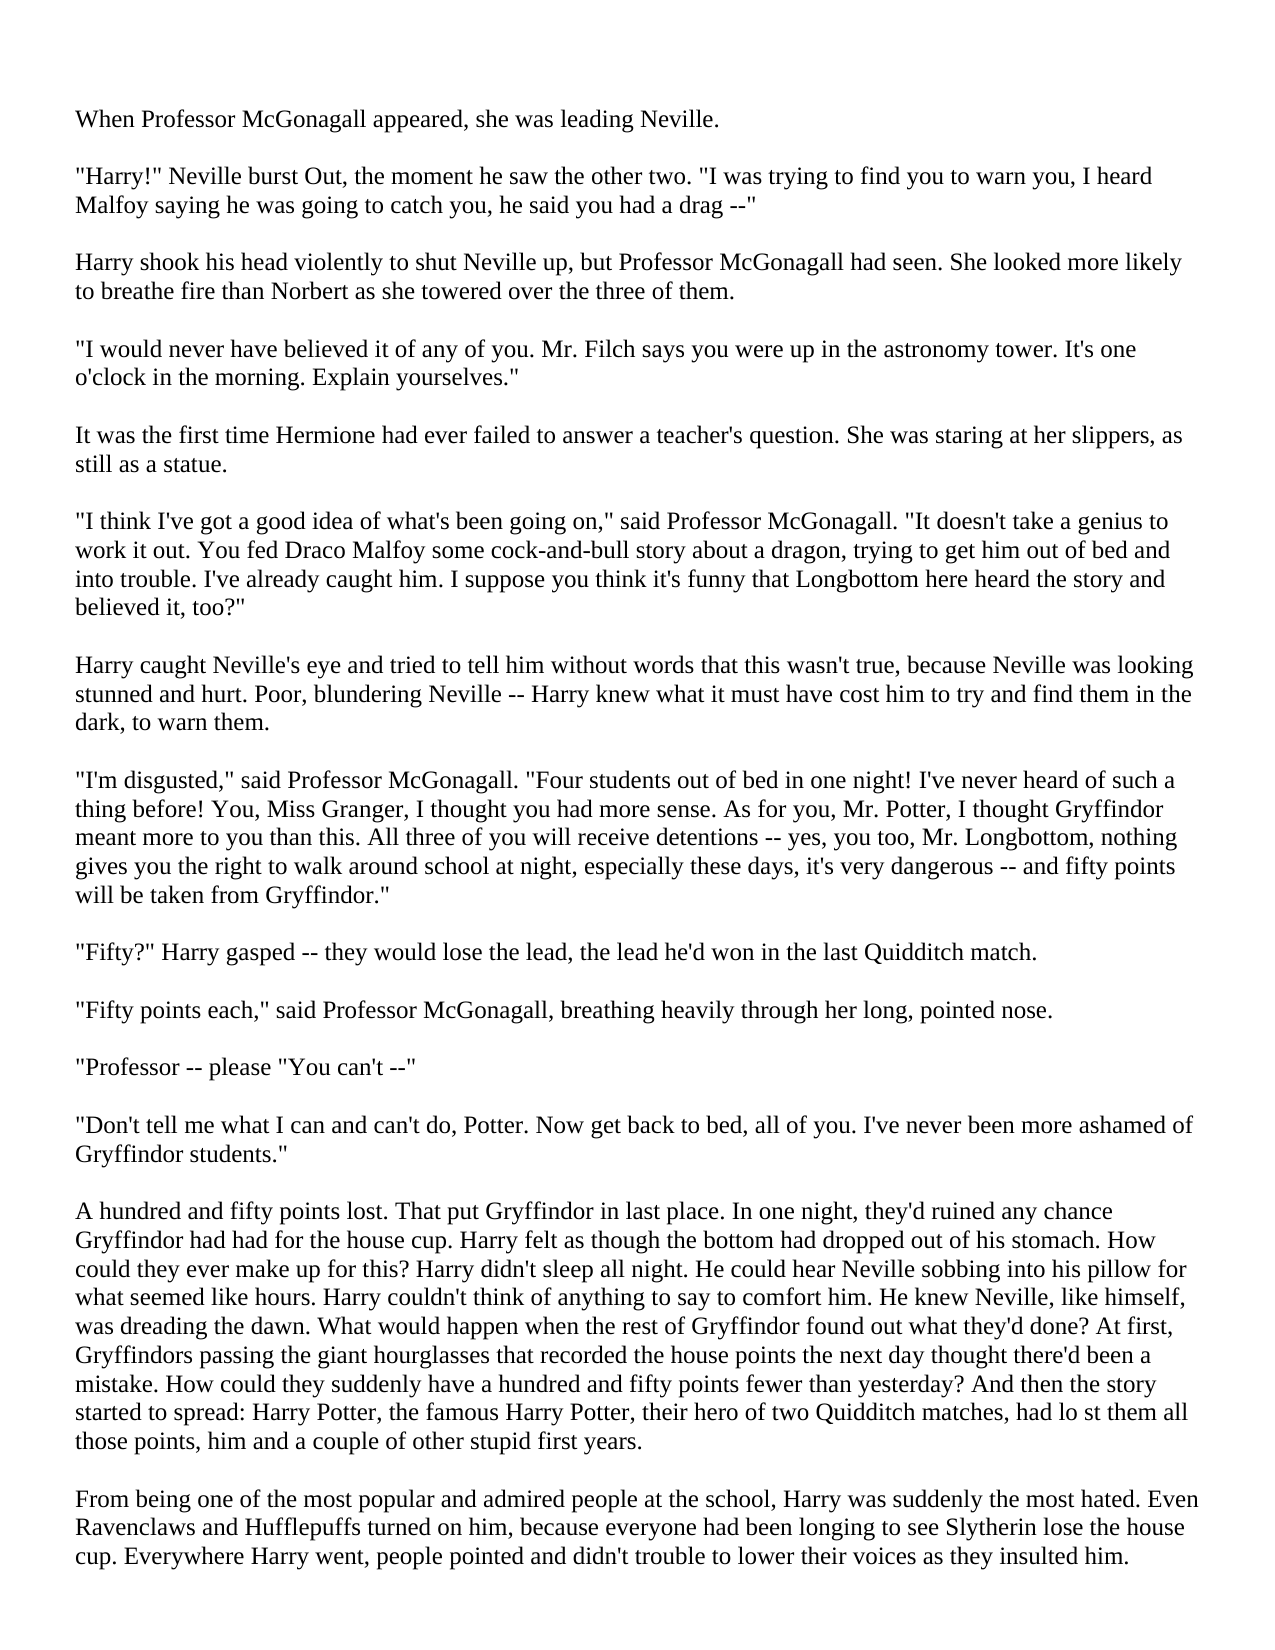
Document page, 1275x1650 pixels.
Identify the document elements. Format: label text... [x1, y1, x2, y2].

text From being one of the most popular and admired people at the school, Harry was suddenly the most hated. Even Ravenclaws and Hufflepuffs turned on him, because everyone had been longing to see Slytherin lose the house cup. Everywhere Harry went, people pointed and didn't trouble to lower their voices as they insulted him. [75, 1484, 1200, 1570]
text "Fifty points each," said Professor McGonagall, breathing heavily through her long, pointed nose. [75, 995, 1200, 1024]
text "Professor -- please "You can't --" [75, 1052, 1200, 1081]
text Harry caught Neville's eye and tried to tell him without words that this wasn't true, because Neville was looking stunned and hurt. Poor, blundering Neville -- Harry knew what it must have cost him to try and find them in the dark, to warn them. [75, 650, 1200, 736]
text "Fifty?" Harry gasped -- they would lose the lead, the lead he'd won in the last Quidditch match. [75, 937, 1200, 966]
text When Professor McGonagall appeared, she was leading Neville. [75, 104, 1200, 132]
text "I'm disgusted," said Professor McGonagall. "Four students out of bed in one night! I've never heard of such a thing before! You, Miss Granger, I thought you had more sense. As for you, Mr. Potter, I thought Gryffindor meant more to you than this. All three of you will receive detentions -- yes, you too, Mr. Longbottom, nothing gives you the right to walk around school at night, especially these days, it's very dangerous -- and fifty points will be taken from Gryffindor." [75, 765, 1200, 909]
text "Harry!" Neville burst Out, the moment he saw the other two. "I was trying to find you to warn you, I heard Malfoy saying he was going to catch you, he said you had a drag --" [75, 161, 1200, 219]
text "I think I've got a good idea of what's been going on," said Professor McGonagall. "It doesn't take a genius to work it out. You fed Draco Malfoy some cock-and-bull story about a dragon, trying to get him out of bed and into trouble. I've already caught him. I suppose you think it's funny that Longbottom here heard the story and believed it, too?" [75, 506, 1200, 621]
text It was the first time Hermione had ever failed to answer a teacher's question. She was staring at her slippers, as still as a statue. [75, 420, 1200, 477]
text "I would never have believed it of any of you. Mr. Filch says you were up in the astronomy tower. It's one o'clock in the morning. Explain yourselves." [75, 334, 1200, 391]
text Harry shook his head violently to shut Neville up, but Professor McGonagall had seen. She looked more likely to breathe fire than Norbert as she towered over the three of them. [75, 247, 1200, 305]
text A hundred and fifty points lost. That put Gryffindor in last place. In one night, they'd ruined any chance Gryffindor had had for the house cup. Harry felt as though the bottom had dropped out of his stomach. How could they ever make up for this? Harry didn't sleep all night. He could hear Neville sobbing into his pillow for what seemed like hours. Harry couldn't think of anything to say to comfort him. He knew Neville, like himself, was dreading the dawn. What would happen when the rest of Gryffindor found out what they'd done? At first, Gryffindors passing the giant hourglasses that recorded the house points the next day thought there'd been a mistake. How could they suddenly have a hundred and fifty points fewer than yesterday? And then the story started to spread: Harry Potter, the famous Harry Potter, their hero of two Quidditch matches, had lo st them all those points, him and a couple of other stupid first years. [75, 1196, 1200, 1455]
text "Don't tell me what I can and can't do, Potter. Now get back to bed, all of you. I've never been more ashamed of Gryffindor students." [75, 1110, 1200, 1167]
